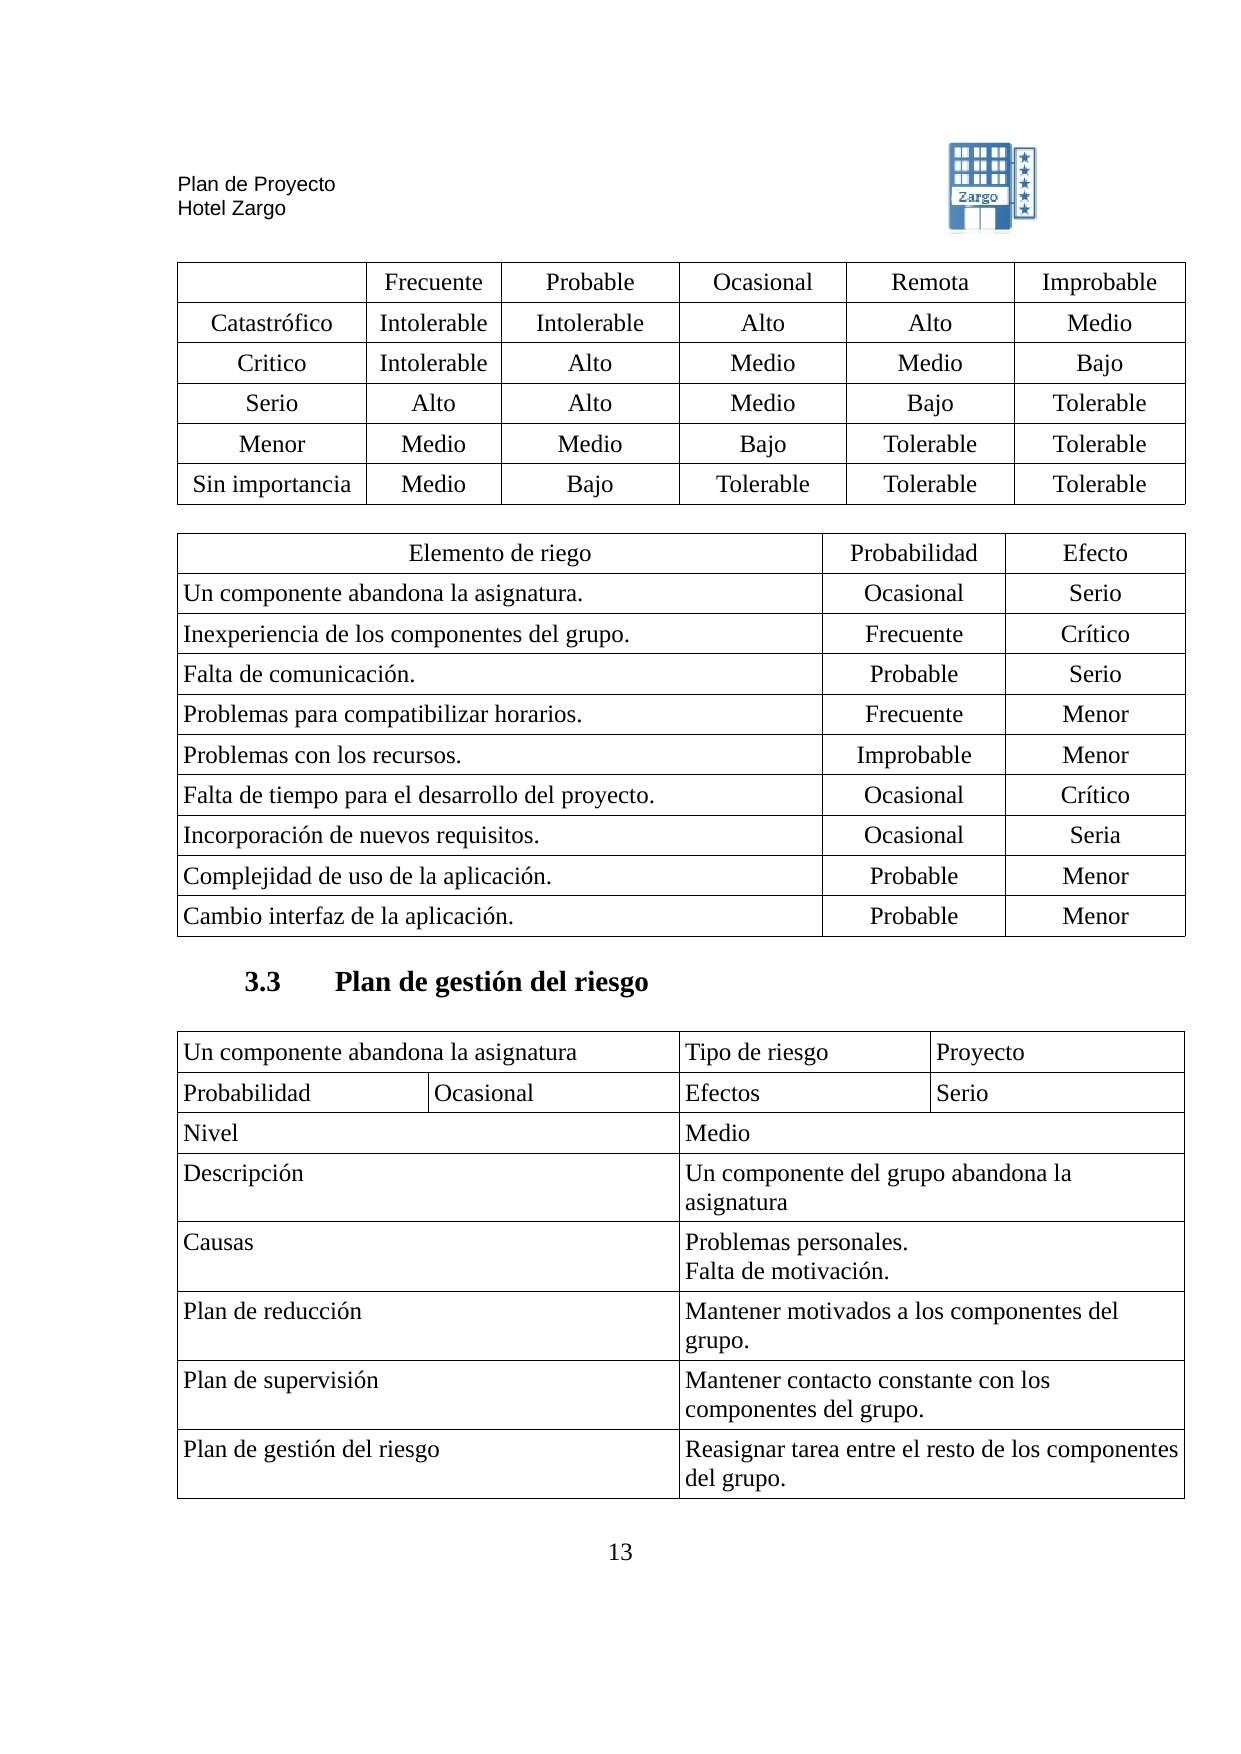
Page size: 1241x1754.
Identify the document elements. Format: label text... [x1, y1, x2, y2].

table_cell Alto [680, 303, 846, 342]
table_cell Medio [847, 343, 1014, 383]
table_cell Mantener contacto constante con los componentes del grupo. [680, 1361, 1184, 1429]
table_header Remota [847, 263, 1014, 302]
table_cell Medio [1015, 303, 1185, 342]
table_cell Bajo [1015, 343, 1185, 383]
table_cell Serio [1006, 574, 1185, 613]
table_cell Bajo [502, 464, 679, 503]
table_cell Tolerable [1015, 424, 1185, 463]
table_cell Menor [1006, 735, 1185, 774]
table_header Elemento de riego [178, 534, 822, 573]
table_header Frecuente [367, 263, 501, 302]
table_header Tipo de riesgo [680, 1032, 930, 1072]
table_cell Alto [502, 384, 679, 423]
table_header [178, 263, 366, 302]
table_cell Menor [1006, 896, 1185, 936]
table_cell Probabilidad [178, 1073, 428, 1112]
table_cell Intolerable [502, 303, 679, 342]
table_cell Efectos [680, 1073, 930, 1112]
table_cell Un componente abandona la asignatura. [178, 574, 822, 613]
table_cell Serio [931, 1073, 1184, 1112]
table_cell Problemas con los recursos. [178, 735, 822, 774]
table_cell Alto [502, 343, 679, 383]
table_cell Serio [178, 384, 366, 423]
table_cell Menor [178, 424, 366, 463]
table_cell Tolerable [847, 424, 1014, 463]
table_cell Crítico [1006, 614, 1185, 653]
table_cell Cambio interfaz de la aplicación. [178, 896, 822, 936]
table_cell Probable [823, 856, 1005, 895]
table_cell Crítico [1006, 775, 1185, 814]
table_cell Problemas para compatibilizar horarios. [178, 695, 822, 734]
table_cell Ocasional [823, 816, 1005, 855]
table_header Un componente abandona la asignatura [178, 1032, 679, 1072]
table_cell Alto [367, 384, 501, 423]
table_header Ocasional [680, 263, 846, 302]
table_cell Ocasional [823, 775, 1005, 814]
table_cell Descripción [178, 1154, 679, 1221]
table_cell Tolerable [847, 464, 1014, 503]
table_cell Un componente del grupo abandona la asignatura [680, 1154, 1184, 1221]
list Plan de gestión del riesgo [244, 964, 1063, 1031]
table_cell Falta de tiempo para el desarrollo del proyecto. [178, 775, 822, 814]
table_cell Nivel [178, 1113, 679, 1152]
table_cell Tolerable [1015, 464, 1185, 503]
table_cell Plan de reducción [178, 1292, 679, 1359]
table_cell Medio [367, 424, 501, 463]
table_cell Improbable [823, 735, 1005, 774]
table_header Efecto [1006, 534, 1185, 573]
table_cell Plan de supervisión [178, 1361, 679, 1429]
table_cell Complejidad de uso de la aplicación. [178, 856, 822, 895]
table_cell Medio [680, 1113, 1184, 1152]
table_cell Alto [847, 303, 1014, 342]
table_cell Causas [178, 1222, 679, 1291]
table_cell Incorporación de nuevos requisitos. [178, 816, 822, 855]
table_cell Ocasional [823, 574, 1005, 613]
table_cell Reasignar tarea entre el resto de los componentes del grupo. [680, 1430, 1184, 1498]
table_cell Medio [367, 464, 501, 503]
table_cell Tolerable [680, 464, 846, 503]
table_cell Tolerable [1015, 384, 1185, 423]
table_cell Ocasional [429, 1073, 679, 1112]
table_cell Critico [178, 343, 366, 383]
table_cell Seria [1006, 816, 1185, 855]
table_cell Probable [823, 896, 1005, 936]
table_header Probabilidad [823, 534, 1005, 573]
table_cell Falta de comunicación. [178, 654, 822, 694]
table_cell Medio [680, 343, 846, 383]
table_cell Probable [823, 654, 1005, 694]
table_cell Inexperiencia de los componentes del grupo. [178, 614, 822, 653]
table_cell Medio [502, 424, 679, 463]
table_cell Plan de gestión del riesgo [178, 1430, 679, 1498]
table_cell Bajo [680, 424, 846, 463]
table_cell Frecuente [823, 695, 1005, 734]
table_cell Bajo [847, 384, 1014, 423]
table_cell Frecuente [823, 614, 1005, 653]
table_cell Intolerable [367, 343, 501, 383]
table_cell Problemas personales. Falta de motivación. [680, 1222, 1184, 1291]
picture [939, 134, 1045, 234]
table_cell Medio [680, 384, 846, 423]
table_cell Sin importancia [178, 464, 366, 503]
table_header Probable [502, 263, 679, 302]
table_cell Intolerable [367, 303, 501, 342]
table_cell Menor [1006, 856, 1185, 895]
table_cell Mantener motivados a los componentes del grupo. [680, 1292, 1184, 1359]
table_header Proyecto [931, 1032, 1184, 1072]
table_cell Catastrófico [178, 303, 366, 342]
table_header Improbable [1015, 263, 1185, 302]
table_cell Menor [1006, 695, 1185, 734]
table_cell Serio [1006, 654, 1185, 694]
